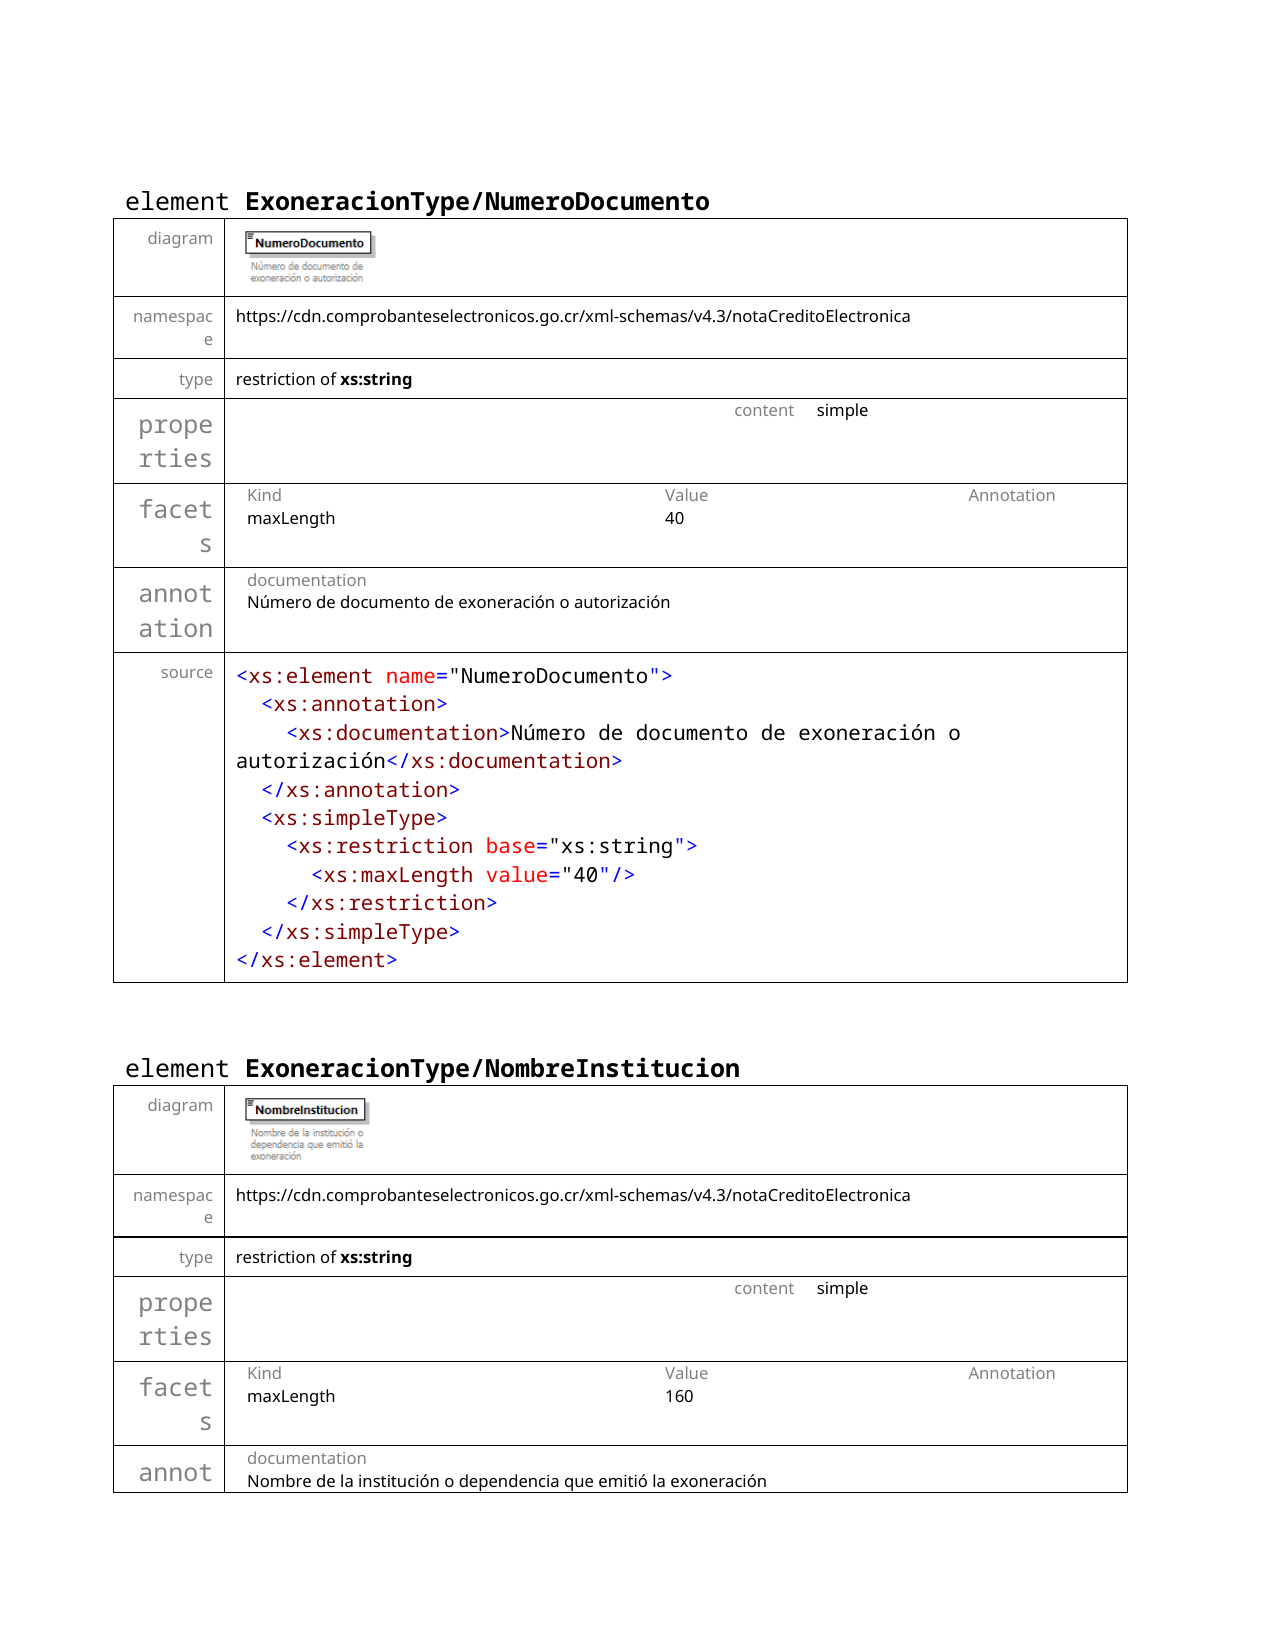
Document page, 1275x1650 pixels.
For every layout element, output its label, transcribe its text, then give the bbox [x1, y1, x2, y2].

table_header simple [805, 1277, 1127, 1299]
table_cell restriction of xs:string [225, 1238, 1127, 1276]
table_cell https://cdn.comprobanteselectronicos.go.cr/xml-schemas/v4.3/notaCreditoElectronica [225, 1175, 1127, 1236]
table_cell facets [114, 1362, 224, 1445]
table_cell annot [114, 1446, 224, 1492]
table_cell Nombre de la institución o dependencia que emitió la exoneración [236, 1469, 1127, 1492]
table_cell [957, 506, 1127, 529]
table_header documentation [236, 1446, 1127, 1469]
table_cell [957, 1384, 1127, 1407]
table_header content [236, 1277, 805, 1299]
table_header Value [654, 1362, 957, 1384]
table_header documentation [236, 568, 1127, 591]
table_header Annotation [957, 484, 1127, 506]
table_cell [225, 1362, 1127, 1445]
table_header Value [654, 484, 957, 506]
table_cell annotation [114, 568, 224, 652]
text element ExoneracionType/NombreInstitucion [125, 1051, 1150, 1085]
table_cell type [114, 359, 224, 398]
table_cell namespace [114, 297, 224, 358]
table_cell restriction of xs:string [225, 359, 1127, 398]
table_cell [225, 568, 1127, 652]
table_cell [225, 1277, 1127, 1361]
table_cell properties [114, 399, 224, 482]
table_header diagram [114, 1086, 224, 1174]
table_header simple [805, 399, 1127, 421]
table_header content [236, 399, 805, 421]
picture [235, 227, 386, 289]
table_cell maxLength [236, 506, 654, 529]
table_header [225, 1086, 1127, 1174]
table_cell [225, 1446, 236, 1492]
table_cell [225, 399, 1127, 482]
table_cell properties [114, 1277, 224, 1361]
text element ExoneracionType/NumeroDocumento [125, 184, 1150, 218]
table_cell source [114, 653, 224, 982]
table_cell 40 [654, 506, 957, 529]
table_header diagram [114, 219, 224, 296]
table_cell Número de documento de exoneración o autorización [236, 591, 1127, 614]
table_cell https://cdn.comprobanteselectronicos.go.cr/xml-schemas/v4.3/notaCreditoElectronica [225, 297, 1127, 358]
table_cell <xs:element name="NumeroDocumento"> <xs:annotation> <xs:documentation>Número de documento de exoneración o autorización</xs:documentation> </xs:annotation> <xs:simpleType> <xs:restriction base="xs:string"> <xs:maxLength value="40"/> </xs:restriction> </xs:simpleType> </xs:element> [225, 653, 1127, 982]
table_cell facets [114, 484, 224, 567]
picture [235, 1093, 380, 1167]
table_cell type [114, 1238, 224, 1276]
table_cell namespace [114, 1175, 224, 1236]
table_header Annotation [957, 1362, 1127, 1384]
table_header Kind [236, 1362, 654, 1384]
table_cell [225, 484, 1127, 567]
table_cell 160 [654, 1384, 957, 1407]
table_cell maxLength [236, 1384, 654, 1407]
table_header Kind [236, 484, 654, 506]
table_header [225, 219, 1127, 296]
